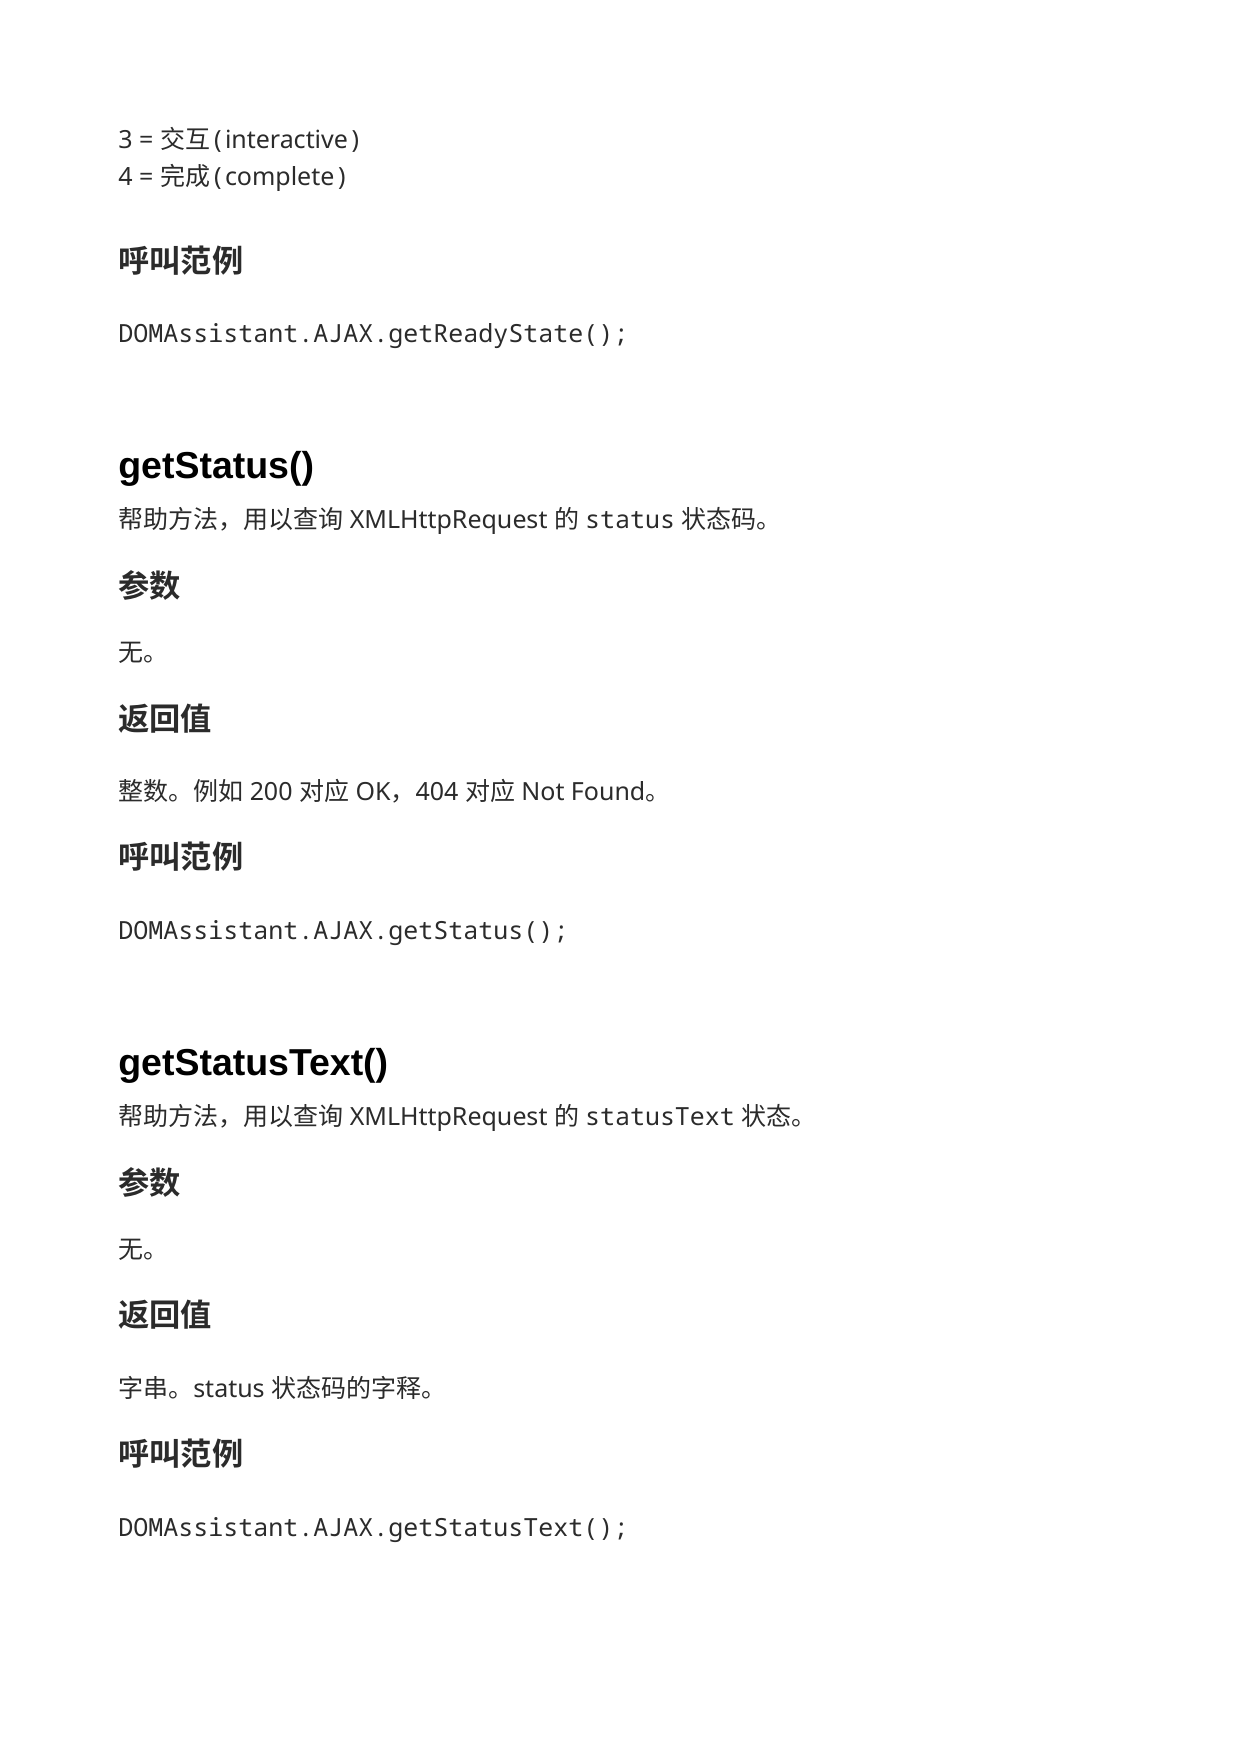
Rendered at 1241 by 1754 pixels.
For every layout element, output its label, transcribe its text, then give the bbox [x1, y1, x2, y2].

text 返回值 [118, 694, 1122, 739]
text 4 = 完成(complete) [118, 156, 1122, 193]
text 无。 [118, 1228, 1122, 1266]
text 帮助方法，用以查询 XMLHttpRequest 的 status 状态码。 [118, 498, 1122, 536]
text 字串。status 状态码的字释。 [118, 1367, 1122, 1404]
text 参数 [118, 561, 1122, 606]
text DOMAssistant.AJAX.getStatusText(); [118, 1506, 1122, 1543]
text 呼叫范例 [118, 833, 1122, 878]
text 参数 [118, 1158, 1122, 1203]
text DOMAssistant.AJAX.getStatus(); [118, 909, 1122, 947]
subtitle getStatusText() [118, 997, 1122, 1083]
text 帮助方法，用以查询 XMLHttpRequest 的 statusText 状态。 [118, 1095, 1122, 1133]
subtitle getStatus() [118, 400, 1122, 486]
text 整数。例如 200 对应 OK，404 对应 Not Found。 [118, 770, 1122, 808]
text 呼叫范例 [118, 1429, 1122, 1475]
text DOMAssistant.AJAX.getReadyState(); [118, 312, 1122, 350]
text 返回值 [118, 1291, 1122, 1336]
text 无。 [118, 631, 1122, 669]
text 3 = 交互(interactive) [118, 118, 1122, 156]
text 呼叫范例 [118, 193, 1122, 281]
